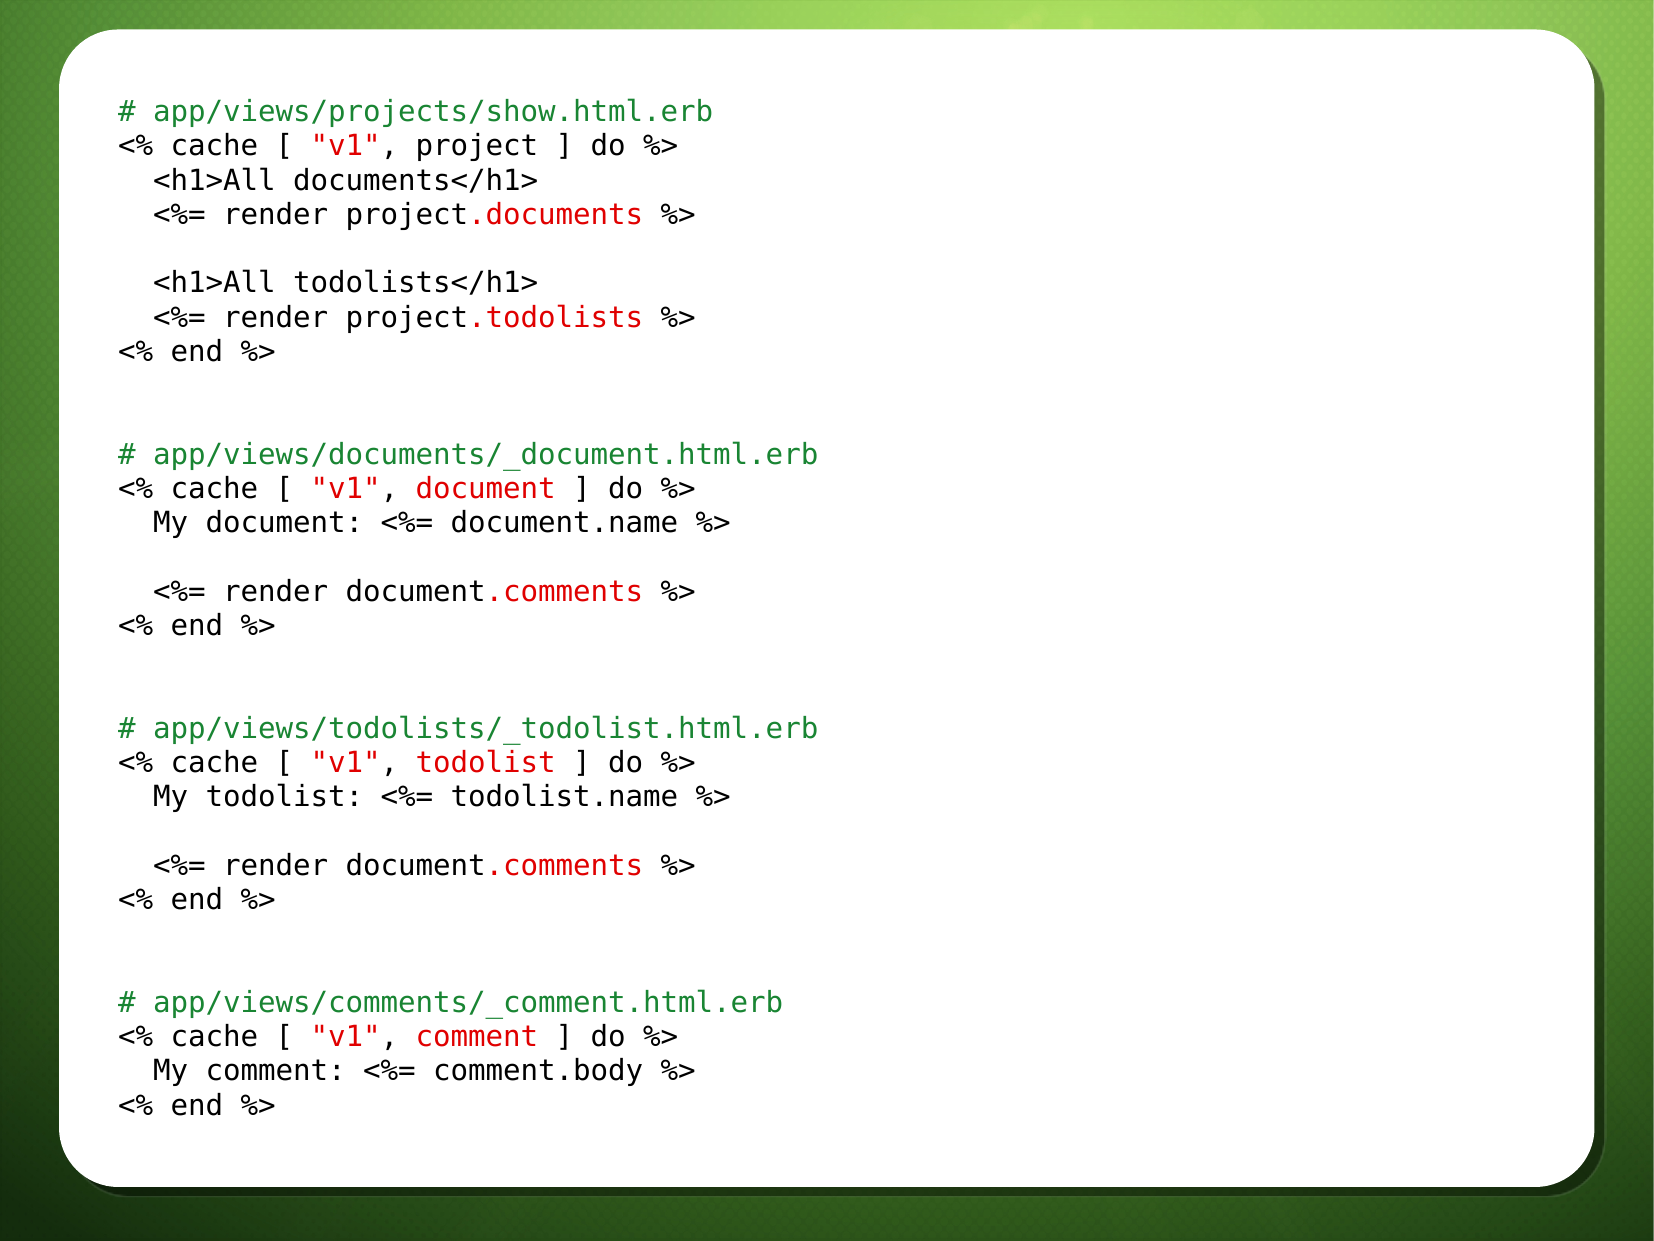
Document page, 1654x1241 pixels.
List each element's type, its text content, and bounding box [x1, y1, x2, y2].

subtitle # app/views/projects/show.html.erb <% cache [ "v1", project ] do %> <h1>All documents</h1> <%= render project.documents %> <h1>All todolists</h1> <%= render project.todolists %> <% end %> # app/views/documents/_document.html.erb <% cache [ "v1", document ] do %> My document: <%= document.name %> <%= render document.comments %> <% end %> # app/views/todolists/_todolist.html.erb <% cache [ "v1", todolist ] do %> My todolist: <%= todolist.name %> <%= render document.comments %> <% end %> # app/views/comments/_comment.html.erb <% cache [ "v1", comment ] do %> My comment: <%= comment.body %> <% end %> [59, 29, 1595, 1187]
picture [0, 0, 1654, 1241]
